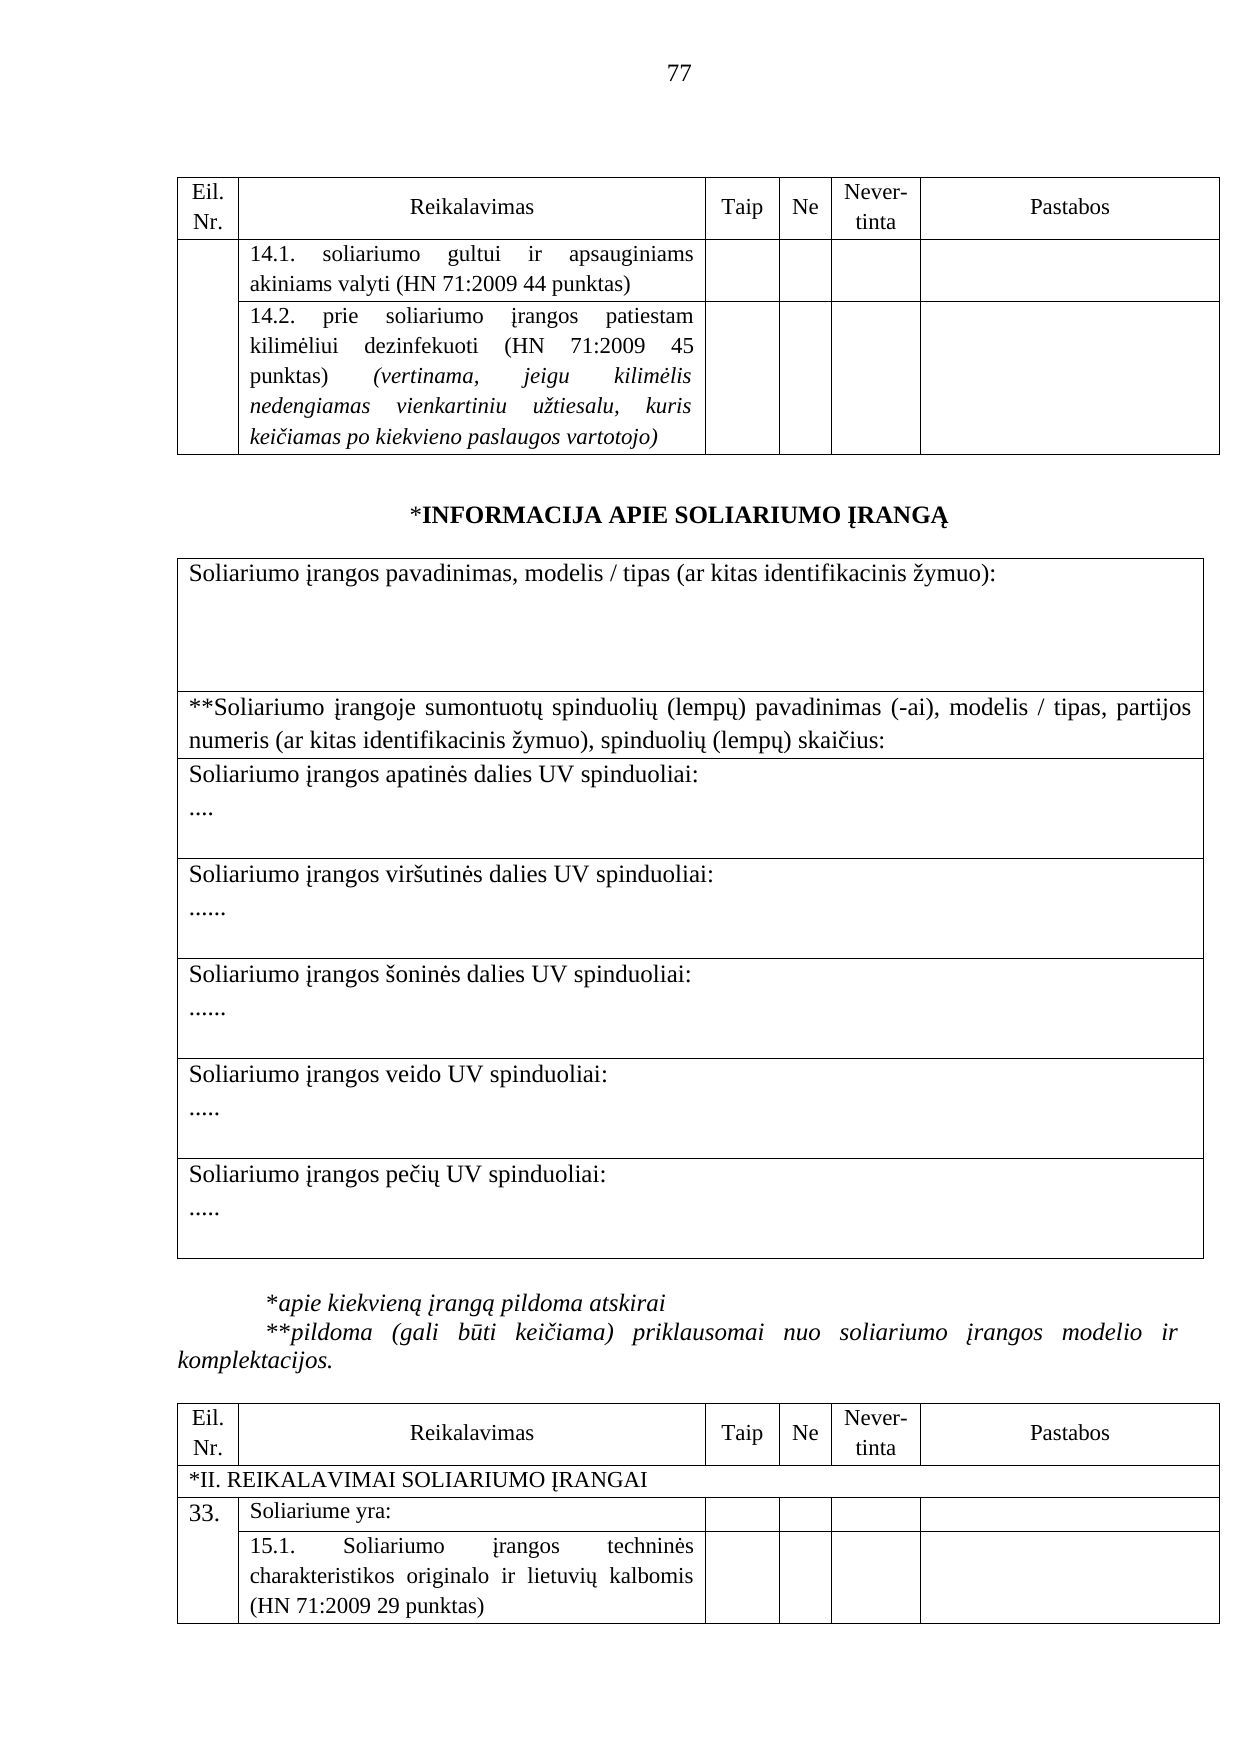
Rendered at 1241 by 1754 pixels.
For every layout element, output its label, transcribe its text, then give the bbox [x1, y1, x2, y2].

table_cell [921, 240, 1219, 301]
table_cell 33. [178, 1498, 238, 1623]
table_cell [706, 240, 779, 301]
table_cell Soliariumo įrangos veido UV spinduoliai: ..... [178, 1059, 1203, 1158]
table_cell [921, 302, 1219, 453]
table_cell Soliariume yra: [239, 1498, 705, 1531]
table_cell *II. REIKALAVIMAI SOLIARIUMO ĮRANGAI [178, 1466, 1219, 1497]
table_cell Soliariumo įrangos pečių UV spinduoliai: ..... [178, 1159, 1203, 1258]
table_cell [832, 1498, 920, 1531]
table_cell Soliariumo įrangos viršutinės dalies UV spinduoliai: ...... [178, 859, 1203, 958]
table_header Soliariumo įrangos pavadinimas, modelis / tipas (ar kitas identifikacinis žymuo): [178, 559, 1203, 691]
text **pildoma (gali būti keičiama) priklausomai nuo soliariumo įrangos modelio ir komplektacijos. [177, 1317, 1181, 1374]
table_cell Soliariumo įrangos šoninės dalies UV spinduoliai: ...... [178, 959, 1203, 1058]
table_header Never- tinta [832, 1404, 920, 1465]
text *apie kiekvieną įrangą pildoma atskirai [177, 1288, 1181, 1317]
table_header Reikalavimas [239, 178, 705, 239]
table_cell [706, 1498, 779, 1531]
text *INFORMACIJA APIE SOLIARIUMO ĮRANGĄ [177, 500, 1181, 529]
table_header Never- tinta [832, 178, 920, 239]
table_header Taip [706, 1404, 779, 1465]
table_cell [921, 1532, 1219, 1623]
table_cell [832, 302, 920, 453]
table_cell [780, 302, 831, 453]
table_header Taip [706, 178, 779, 239]
table_header Eil. Nr. [178, 178, 238, 239]
table_header Ne [780, 178, 831, 239]
table_header Ne [780, 1404, 831, 1465]
table_header Reikalavimas [239, 1404, 705, 1465]
table_cell **Soliariumo įrangoje sumontuotų spinduolių (lempų) pavadinimas (-ai), modelis / tipas, partijos numeris (ar kitas identifikacinis žymuo), spinduolių (lempų) skaičius: [178, 692, 1203, 758]
table_cell Soliariumo įrangos apatinės dalies UV spinduoliai: .... [178, 759, 1203, 858]
table_header Pastabos [921, 178, 1219, 239]
table_cell [832, 1532, 920, 1623]
table_cell [780, 240, 831, 301]
table_header Eil. Nr. [178, 1404, 238, 1465]
table_cell [832, 240, 920, 301]
table_header Pastabos [921, 1404, 1219, 1465]
table_cell [780, 1498, 831, 1531]
table_cell 14.2. prie soliariumo įrangos patiestam kilimėliui dezinfekuoti (HN 71:2009 45 punktas) (vertinama, jeigu kilimėlis nedengiamas vienkartiniu užtiesalu, kuris keičiamas po kiekvieno paslaugos vartotojo) [239, 302, 705, 453]
table_cell 14.1. soliariumo gultui ir apsauginiams akiniams valyti (HN 71:2009 44 punktas) [239, 240, 705, 301]
table_cell 15.1. Soliariumo įrangos techninės charakteristikos originalo ir lietuvių kalbomis (HN 71:2009 29 punktas) [239, 1532, 705, 1623]
table_cell [178, 240, 238, 453]
table_cell [706, 1532, 779, 1623]
table_cell [780, 1532, 831, 1623]
table_cell [706, 302, 779, 453]
table_cell [921, 1498, 1219, 1531]
